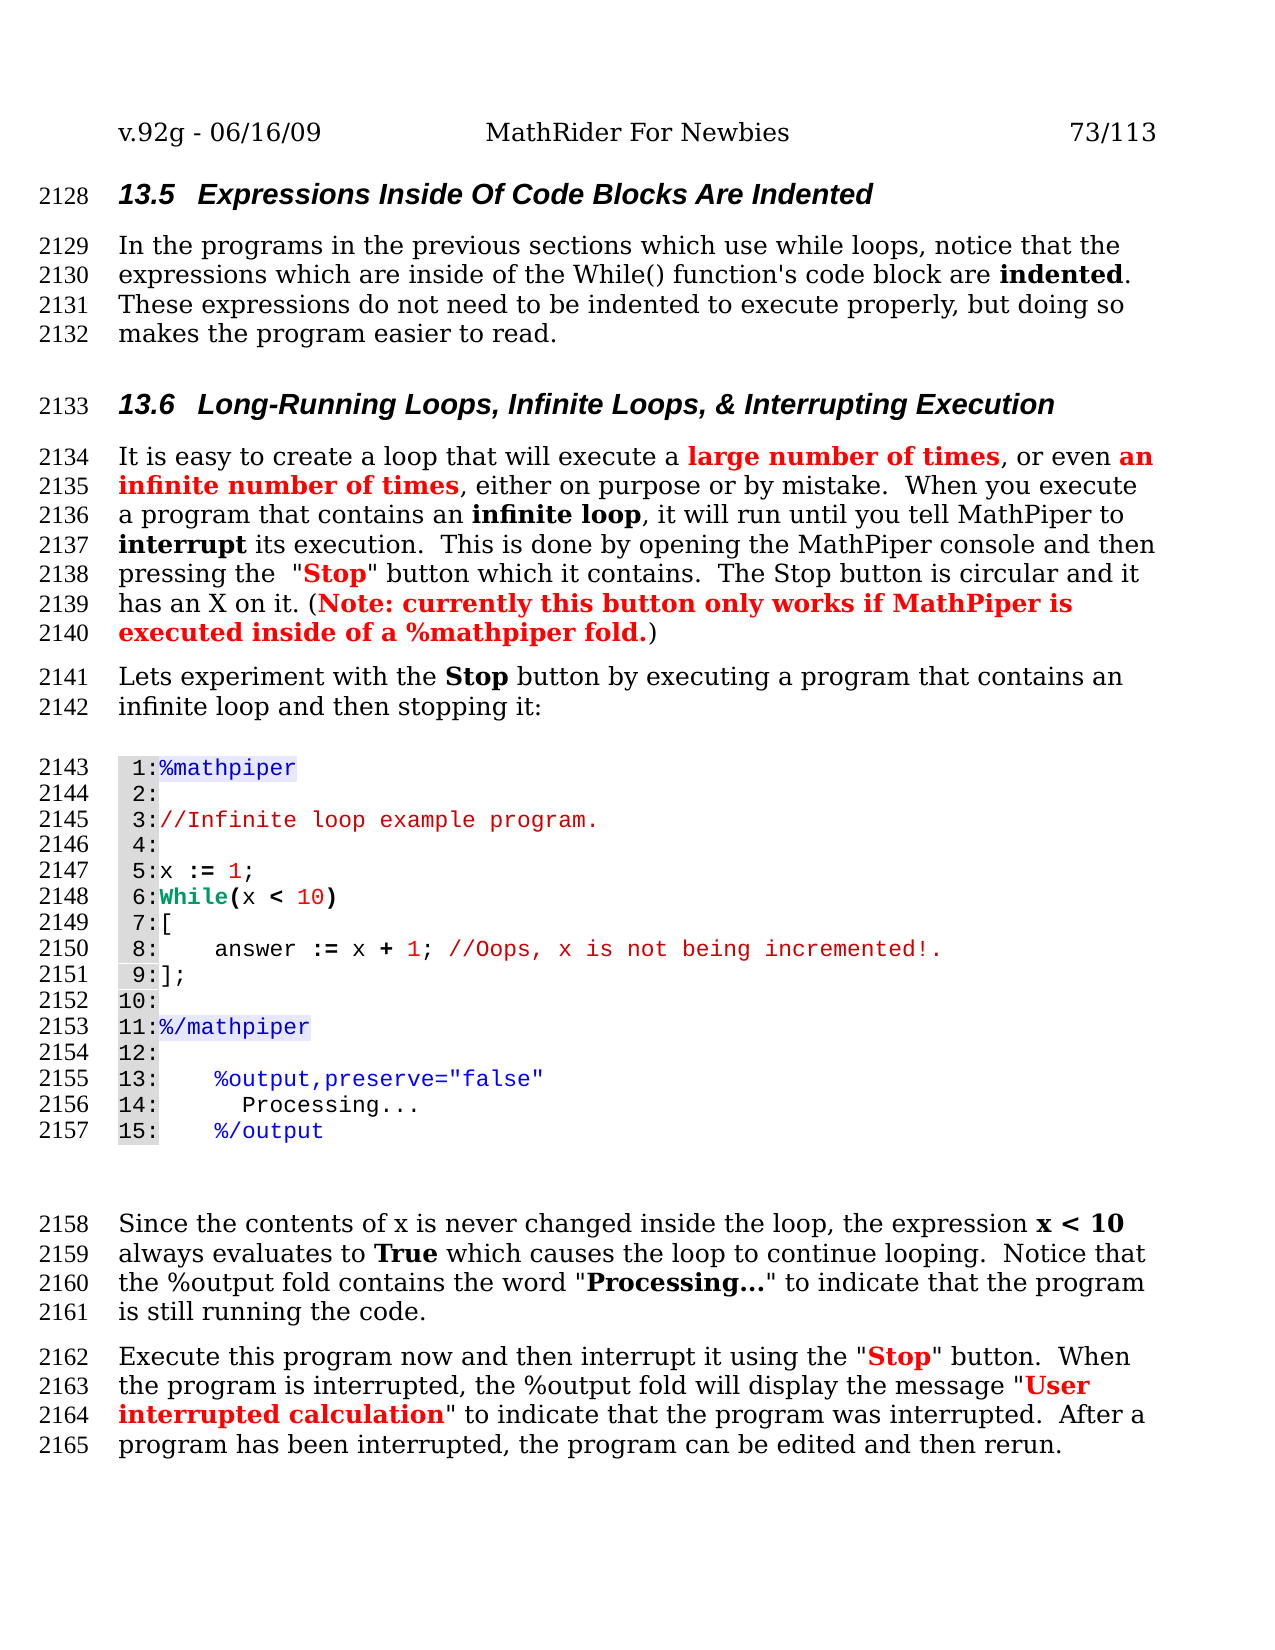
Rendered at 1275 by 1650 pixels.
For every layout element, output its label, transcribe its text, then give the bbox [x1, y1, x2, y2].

text Execute this program now and then interrupt it using the "Stop" button. When the program is interrupted, the %output fold will display the message "User interrupted calculation" to indicate that the program was interrupted. After a program has been interrupted, the program can be edited and then rerun. [118, 1342, 1157, 1459]
text 3://Infinite loop example program. [118, 808, 1157, 834]
text In the programs in the previous sections which use while loops, notice that the expressions which are inside of the While() function's code block are indented. These expressions do not need to be indented to execute properly, but doing so makes the program easier to read. [118, 231, 1157, 348]
text 15: %/output [118, 1119, 1157, 1145]
text 7:[ [118, 912, 1157, 938]
text 13: %output,preserve="false" [118, 1067, 1157, 1093]
text Since the contents of x is never changed inside the loop, the expression x < 10 always evaluates to True which causes the loop to continue looping. Notice that the %output fold contains the word "Processing..." to indicate that the program is still running the code. [118, 1209, 1157, 1327]
text 9:]; [118, 963, 1157, 989]
text 5:x := 1; [118, 860, 1157, 886]
text 10: [118, 989, 1157, 1015]
text 8: answer := x + 1; //Oops, x is not being incremented!. [118, 938, 1157, 963]
text 6:While(x < 10) [118, 886, 1157, 912]
text 4: [118, 834, 1157, 860]
text Lets experiment with the Stop button by executing a program that contains an infinite loop and then stopping it: [118, 662, 1157, 721]
text 1:%mathpiper [118, 756, 1157, 782]
text It is easy to create a loop that will execute a large number of times, or even an infinite number of times, either on purpose or by mistake. When you execute a program that contains an infinite loop, it will run until you tell MathPiper to interrupt its execution. This is done by opening the MathPiper console and then pressing the "Stop" button which it contains. The Stop button is circular and it has an X on it. (Note: currently this button only works if MathPiper is executed inside of a %mathpiper fold.) [118, 442, 1157, 647]
text 2: [118, 782, 1157, 808]
subtitle Long-Running Loops, Infinite Loops, & Interrupting Execution [118, 387, 1157, 421]
text 11:%/mathpiper [118, 1015, 1157, 1041]
text 12: [118, 1041, 1157, 1067]
text 14: Processing... [118, 1093, 1157, 1119]
subtitle Expressions Inside Of Code Blocks Are Indented [118, 177, 1157, 210]
